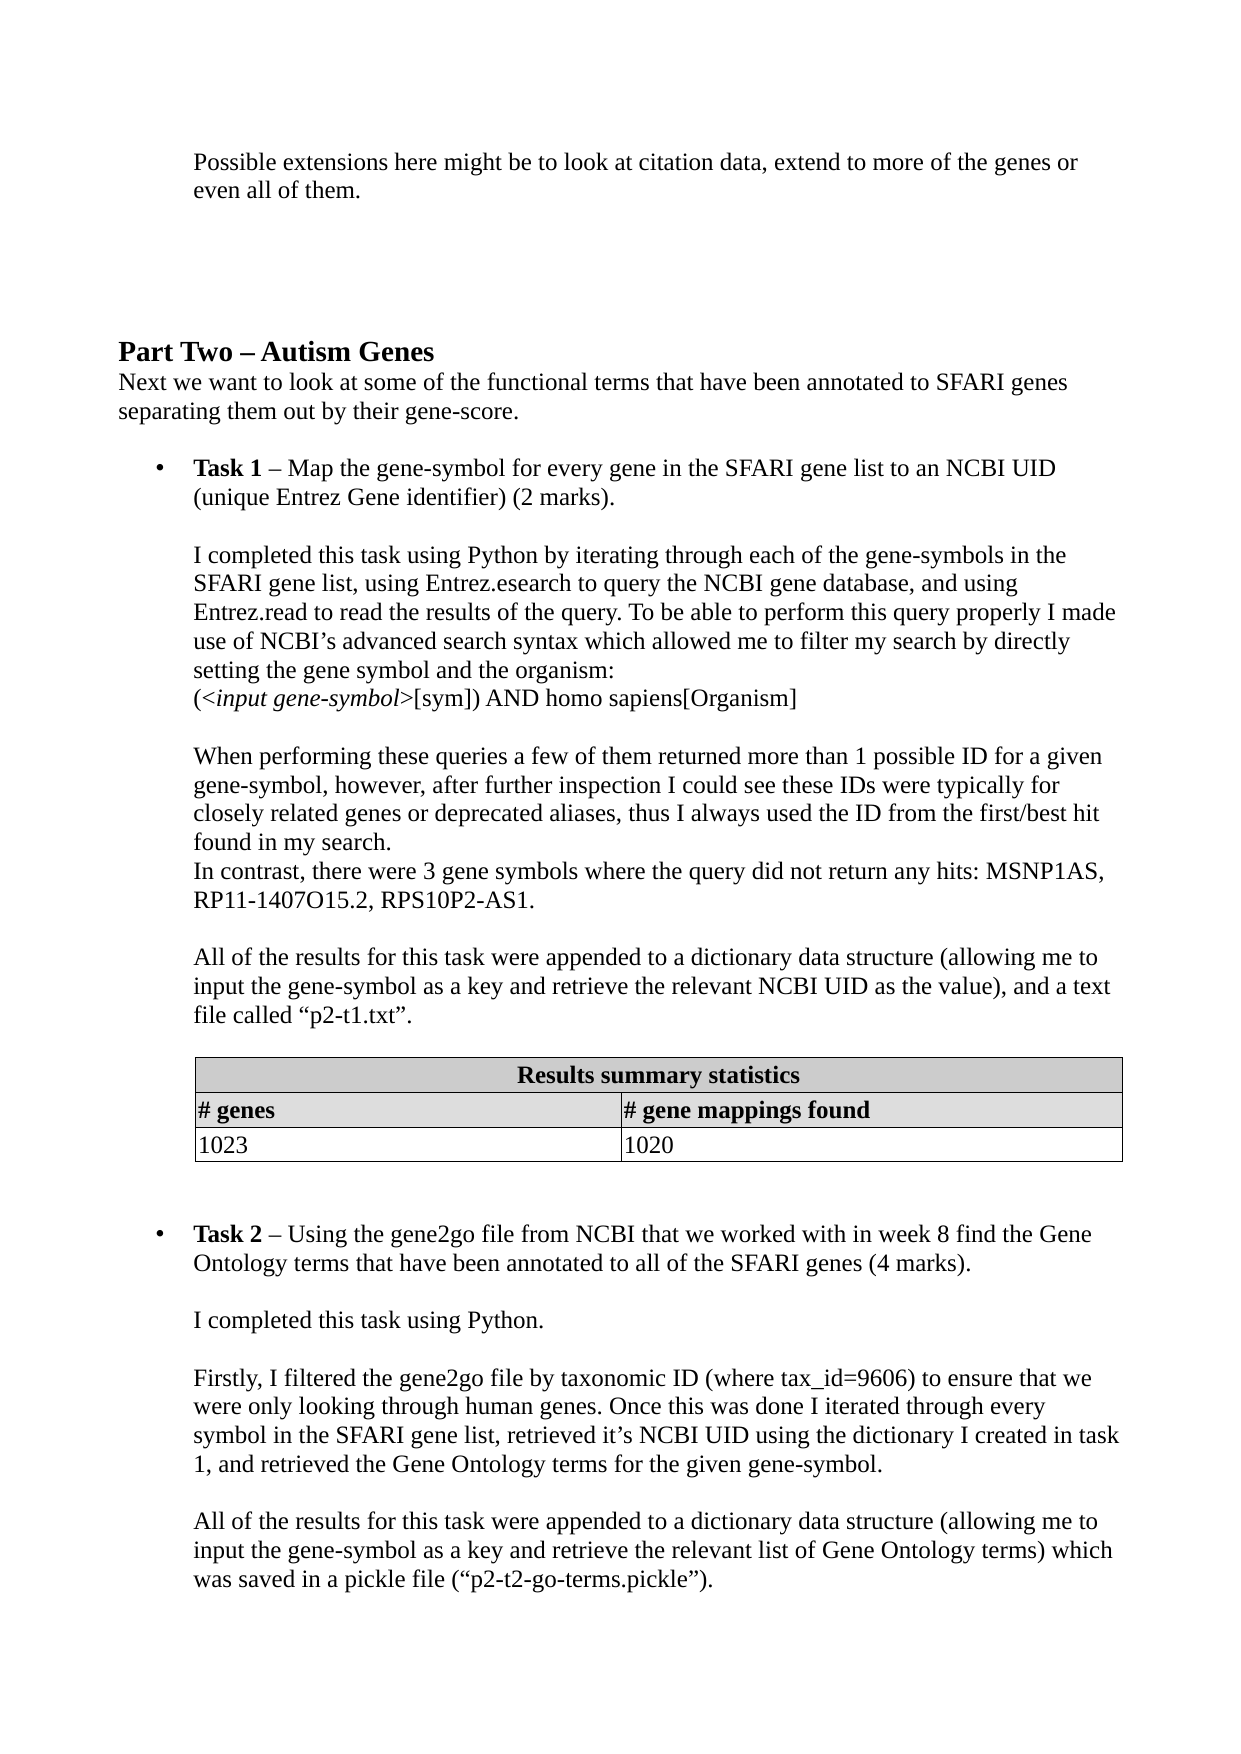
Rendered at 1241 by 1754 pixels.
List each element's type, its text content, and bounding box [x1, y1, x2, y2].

list Task 1 – Map the gene-symbol for every gene in the SFARI gene list to an NCBI UID (unique Entrez Gene identifier) (2 marks). I completed this task using Python by iterating through each of the gene-symbols in the SFARI gene list, using Entrez.esearch to query the NCBI gene database, and using Entrez.read to read the results of the query. To be able to perform this query properly I made use of NCBI’s advanced search syntax which allowed me to filter my search by directly setting the gene symbol and the organism: (<input gene-symbol>[sym]) AND homo sapiens[Organism] When performing these queries a few of them returned more than 1 possible ID for a given gene-symbol, however, after further inspection I could see these IDs were typically for closely related genes or deprecated aliases, thus I always used the ID from the first/best hit found in my search. In contrast, there were 3 gene symbols where the query did not return any hits: MSNP1AS, RP11-1407O15.2, RPS10P2-AS1. All of the results for this task were appended to a dictionary data structure (allowing me to input the gene-symbol as a key and retrieve the relevant NCBI UID as the value), and a text file called “p2-t1.txt”. [156, 453, 1122, 1057]
table_header Results summary statistics [196, 1058, 1122, 1092]
table_cell 1023 [196, 1128, 621, 1161]
table_cell # gene mappings found [622, 1093, 1122, 1127]
table_cell # genes [196, 1093, 621, 1127]
list Task 2 – Using the gene2go file from NCBI that we worked with in week 8 find the Gene Ontology terms that have been annotated to all of the SFARI genes (4 marks). I completed this task using Python. Firstly, I filtered the gene2go file by taxonomic ID (where tax_id=9606) to ensure that we were only looking through human genes. Once this was done I iterated through every symbol in the SFARI gene list, retrieved it’s NCBI UID using the dictionary I created in task 1, and retrieved the Gene Ontology terms for the given gene-symbol. All of the results for this task were appended to a dictionary data structure (allowing me to input the gene-symbol as a key and retrieve the relevant list of Gene Ontology terms) which was saved in a pickle file (“p2-t2-go-terms.pickle”). [156, 1219, 1122, 1621]
text Part Two – Autism Genes Next we want to look at some of the functional terms that have been annotated to SFARI genes separating them out by their gene-score. [118, 334, 1122, 453]
list Possible extensions here might be to look at citation data, extend to more of the genes or even all of them. [156, 118, 1122, 204]
table_cell 1020 [622, 1128, 1122, 1161]
